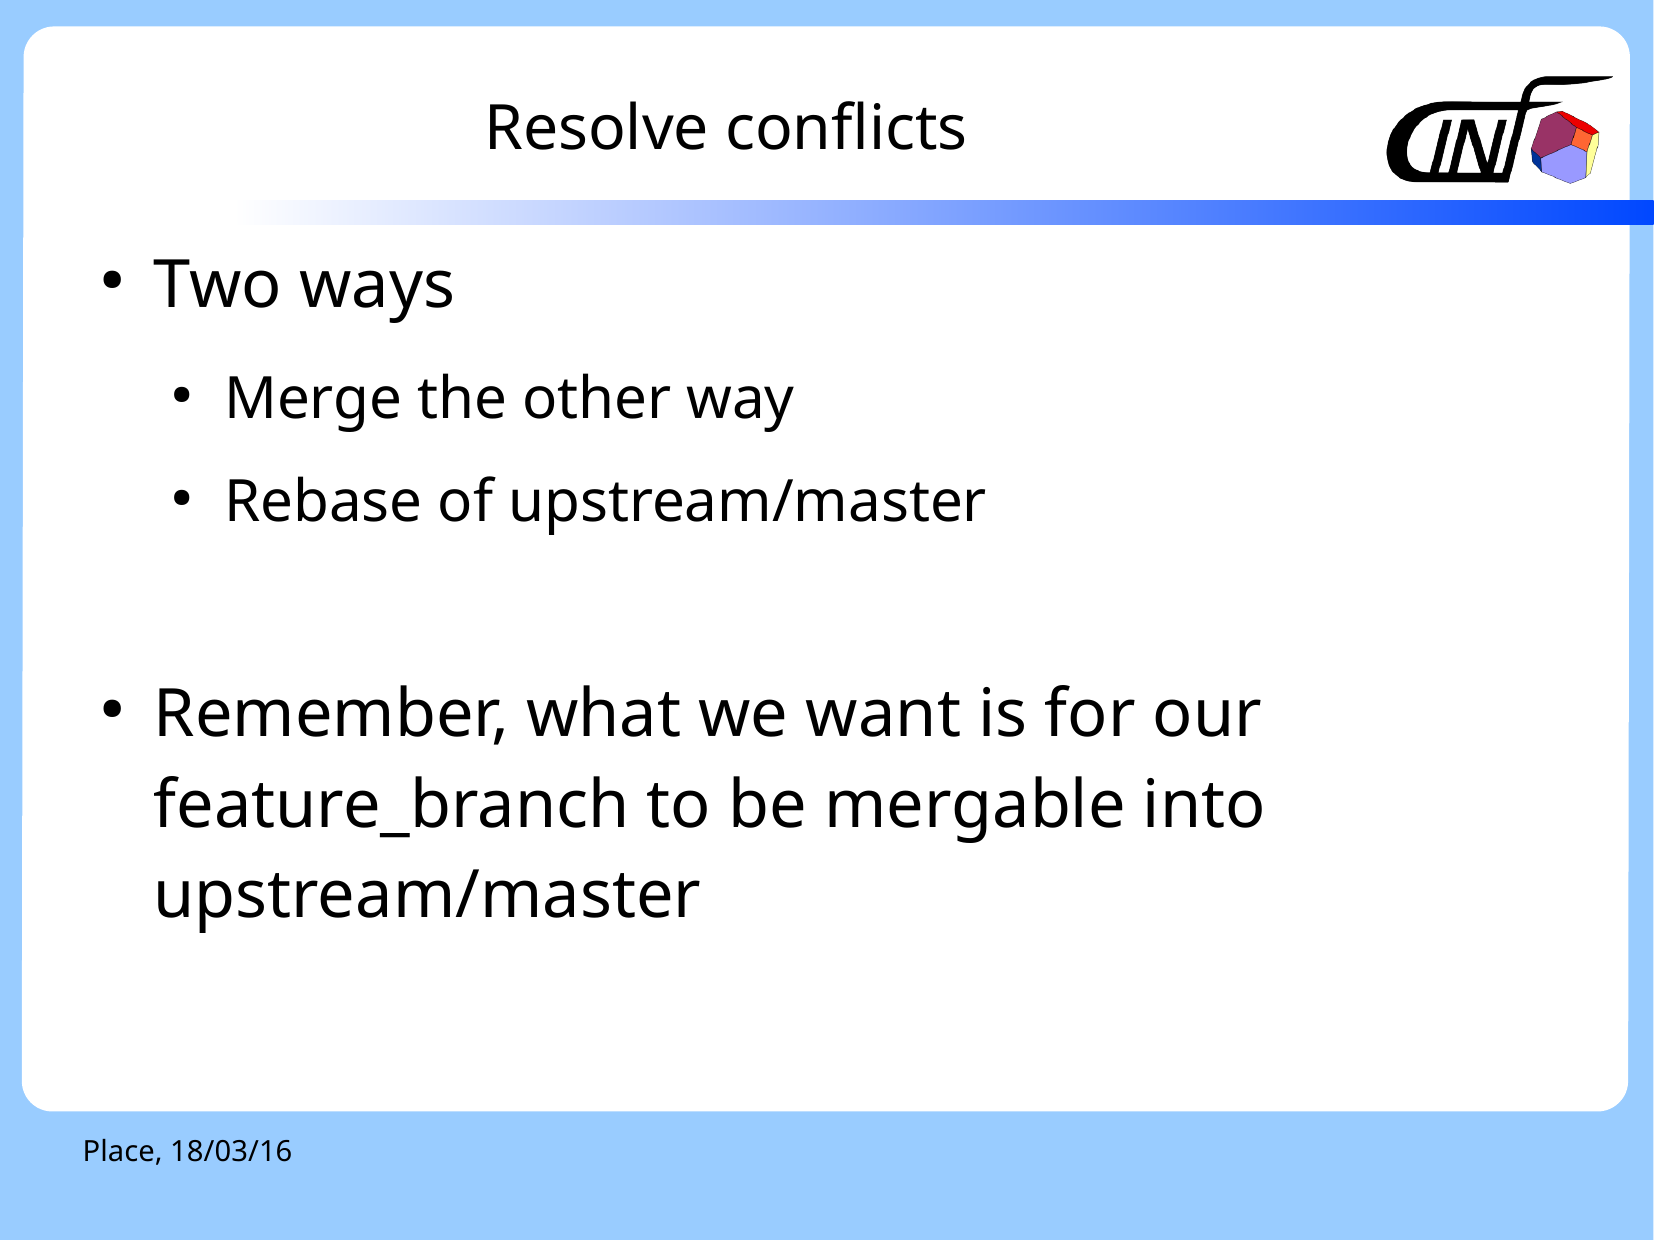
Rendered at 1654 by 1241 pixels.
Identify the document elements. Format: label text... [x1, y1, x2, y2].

list Two ways Merge the other way Rebase of upstream/master Remember, what we want is for our feature_branch to be mergable into upstream/master [82, 236, 1571, 1055]
title Resolve conflicts [82, 49, 1371, 201]
picture [1386, 76, 1613, 184]
